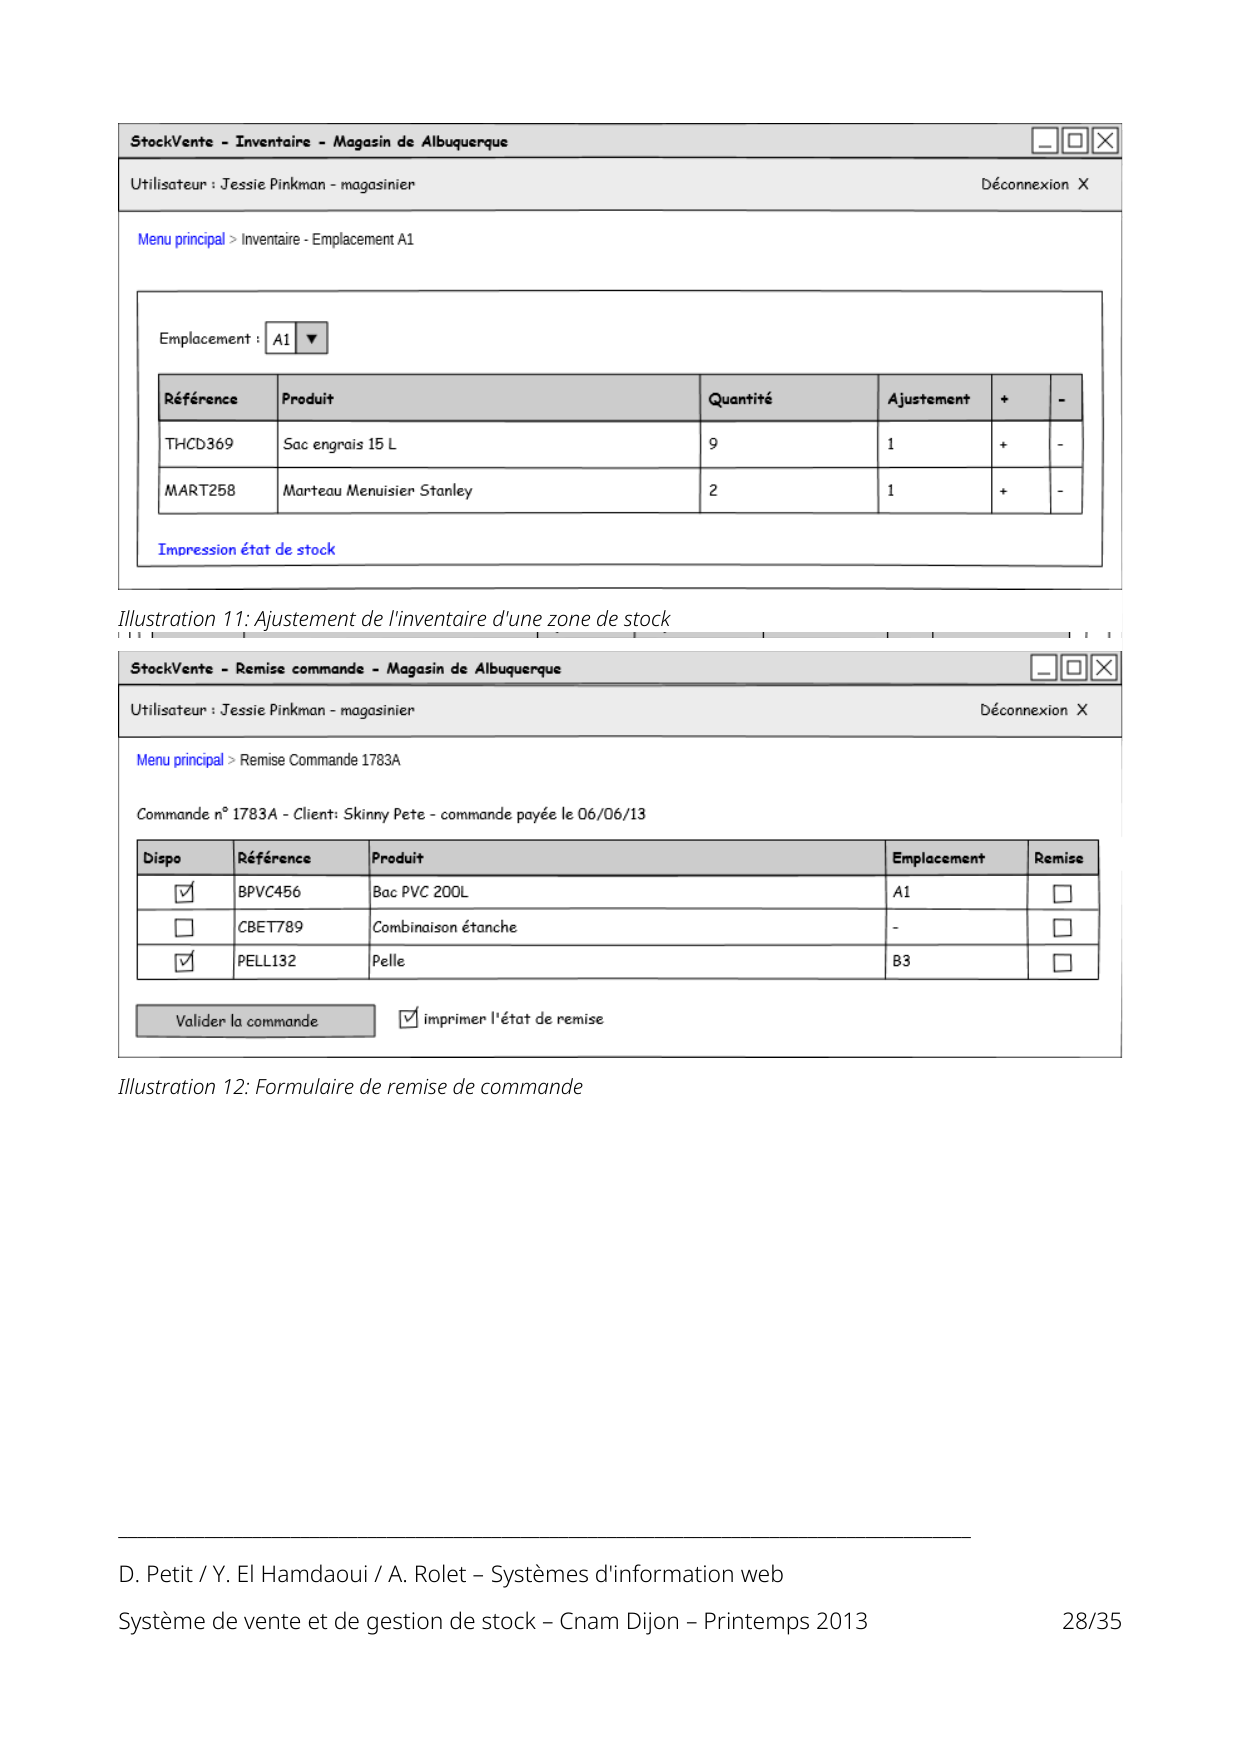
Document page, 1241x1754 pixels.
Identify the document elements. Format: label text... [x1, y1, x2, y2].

text Illustration 11: Ajustement de l'inventaire d'une zone de stock [118, 590, 1122, 632]
picture [118, 123, 1123, 1058]
text Illustration 12: Formulaire de remise de commande [118, 1058, 1122, 1100]
